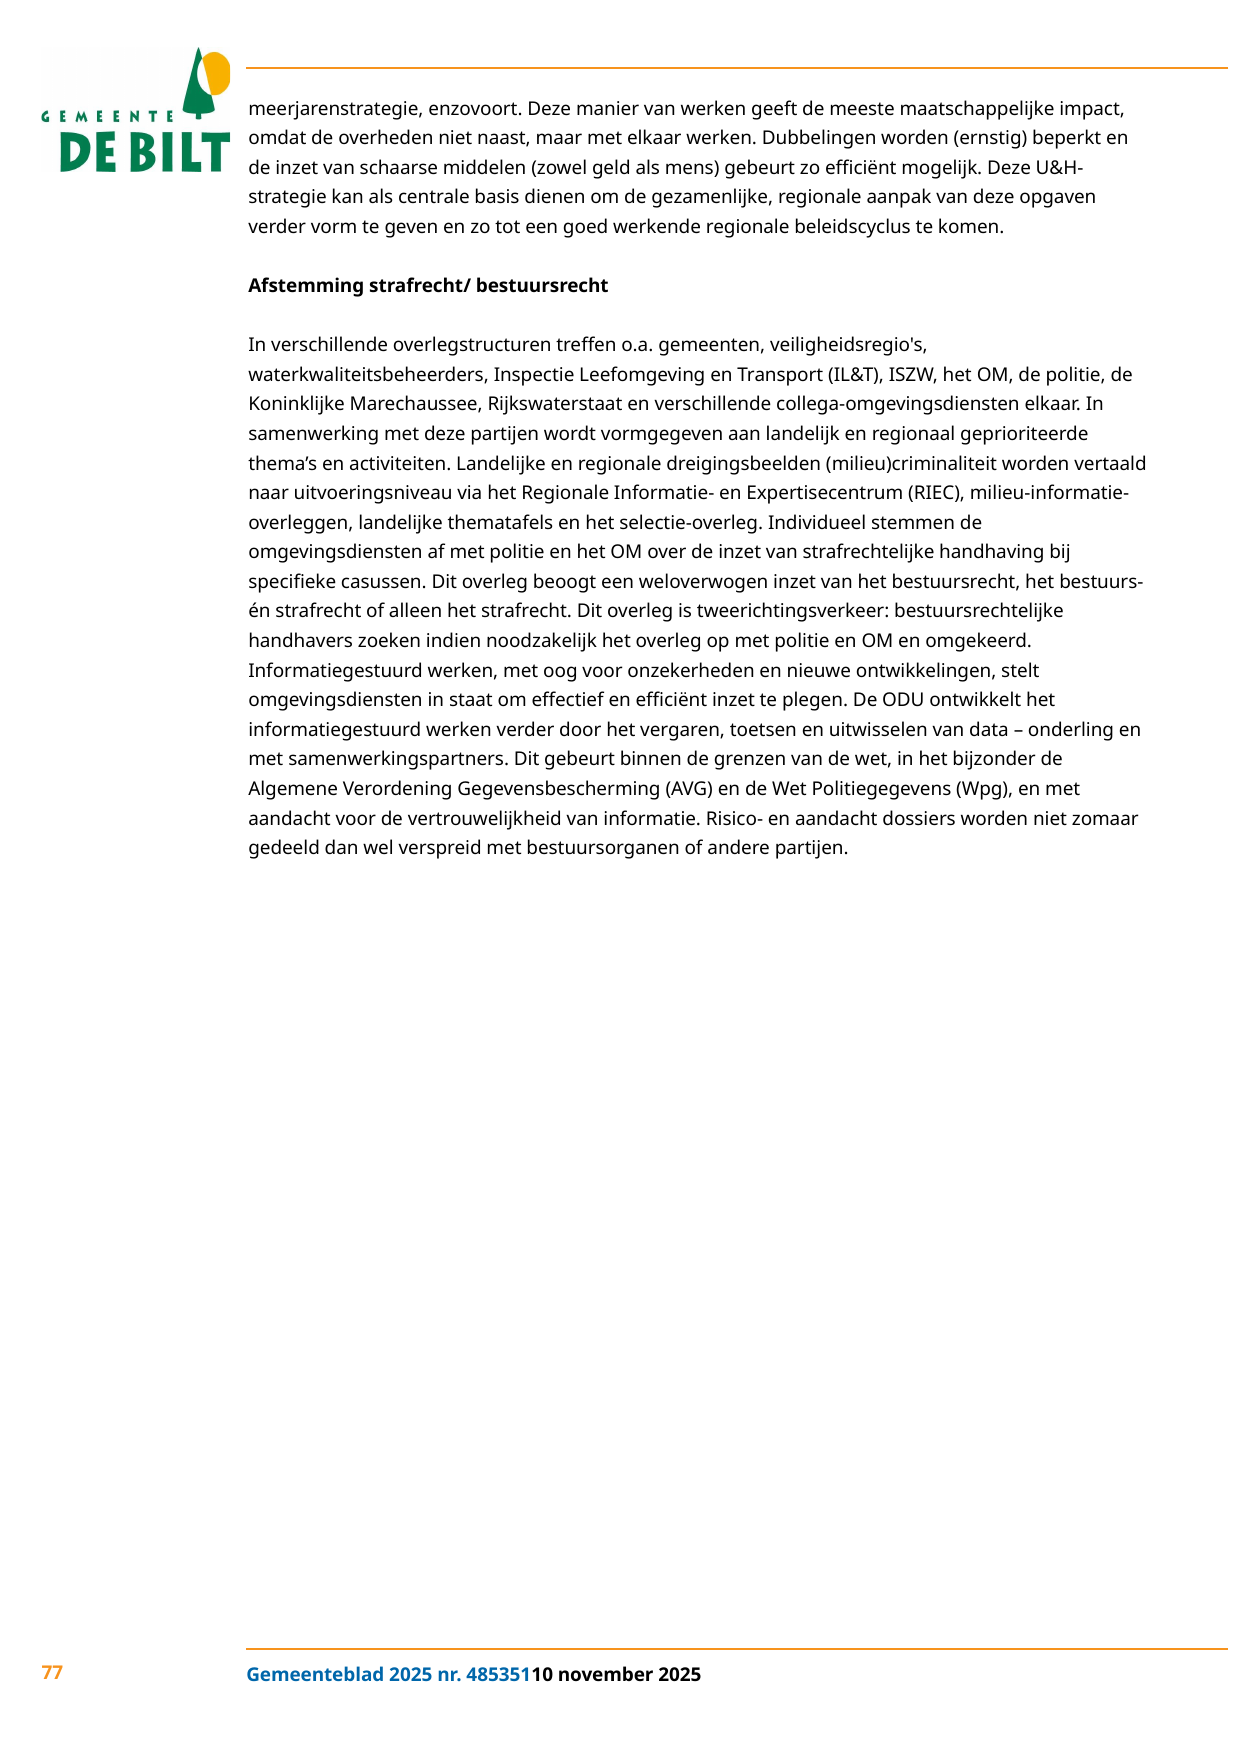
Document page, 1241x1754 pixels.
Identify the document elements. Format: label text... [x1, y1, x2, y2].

text In verschillende overlegstructuren treffen o.a. gemeenten, veiligheidsregio's, waterkwaliteitsbeheerders, Inspectie Leefomgeving en Transport (IL&T), ISZW, het OM, de politie, de Koninklijke Marechaussee, Rijkswaterstaat en verschillende collega-omgevingsdiensten elkaar. In samenwerking met deze partijen wordt vormgegeven aan landelijk en regionaal geprioriteerde thema’s en activiteiten. Landelijke en regionale dreigingsbeelden (milieu)criminaliteit worden vertaald naar uitvoeringsniveau via het Regionale Informatie- en Expertisecentrum (RIEC), milieu-informatie-overleggen, landelijke thematafels en het selectie-overleg. Individueel stemmen de omgevingsdiensten af met politie en het OM over de inzet van strafrechtelijke handhaving bij specifieke casussen. Dit overleg beoogt een weloverwogen inzet van het bestuursrecht, het bestuurs- én strafrecht of alleen het strafrecht. Dit overleg is tweerichtingsverkeer: bestuursrechtelijke handhavers zoeken indien noodzakelijk het overleg op met politie en OM en omgekeerd. Informatiegestuurd werken, met oog voor onzekerheden en nieuwe ontwikkelingen, stelt omgevingsdiensten in staat om effectief en efficiënt inzet te plegen. De ODU ontwikkelt het informatiegestuurd werken verder door het vergaren, toetsen en uitwisselen van data – onderling en met samenwerkingspartners. Dit gebeurt binnen de grenzen van de wet, in het bijzonder de Algemene Verordening Gegevensbescherming (AVG) en de Wet Politiegegevens (Wpg), en met aandacht voor de vertrouwelijkheid van informatie. Risico- en aandacht dossiers worden niet zomaar gedeeld dan wel verspreid met bestuursorganen of andere partijen. [248, 331, 1152, 860]
picture [41, 47, 231, 172]
text meerjarenstrategie, enzovoort. Deze manier van werken geeft de meeste maatschappelijke impact, omdat de overheden niet naast, maar met elkaar werken. Dubbelingen worden (ernstig) beperkt en de inzet van schaarse middelen (zowel geld als mens) gebeurt zo efficiënt mogelijk. Deze U&H-strategie kan als centrale basis dienen om de gezamenlijke, regionale aanpak van deze opgaven verder vorm te geven en zo tot een goed werkende regionale beleidscyclus te komen. [248, 95, 1152, 239]
text Afstemming strafrecht/ bestuursrecht [248, 272, 1152, 298]
